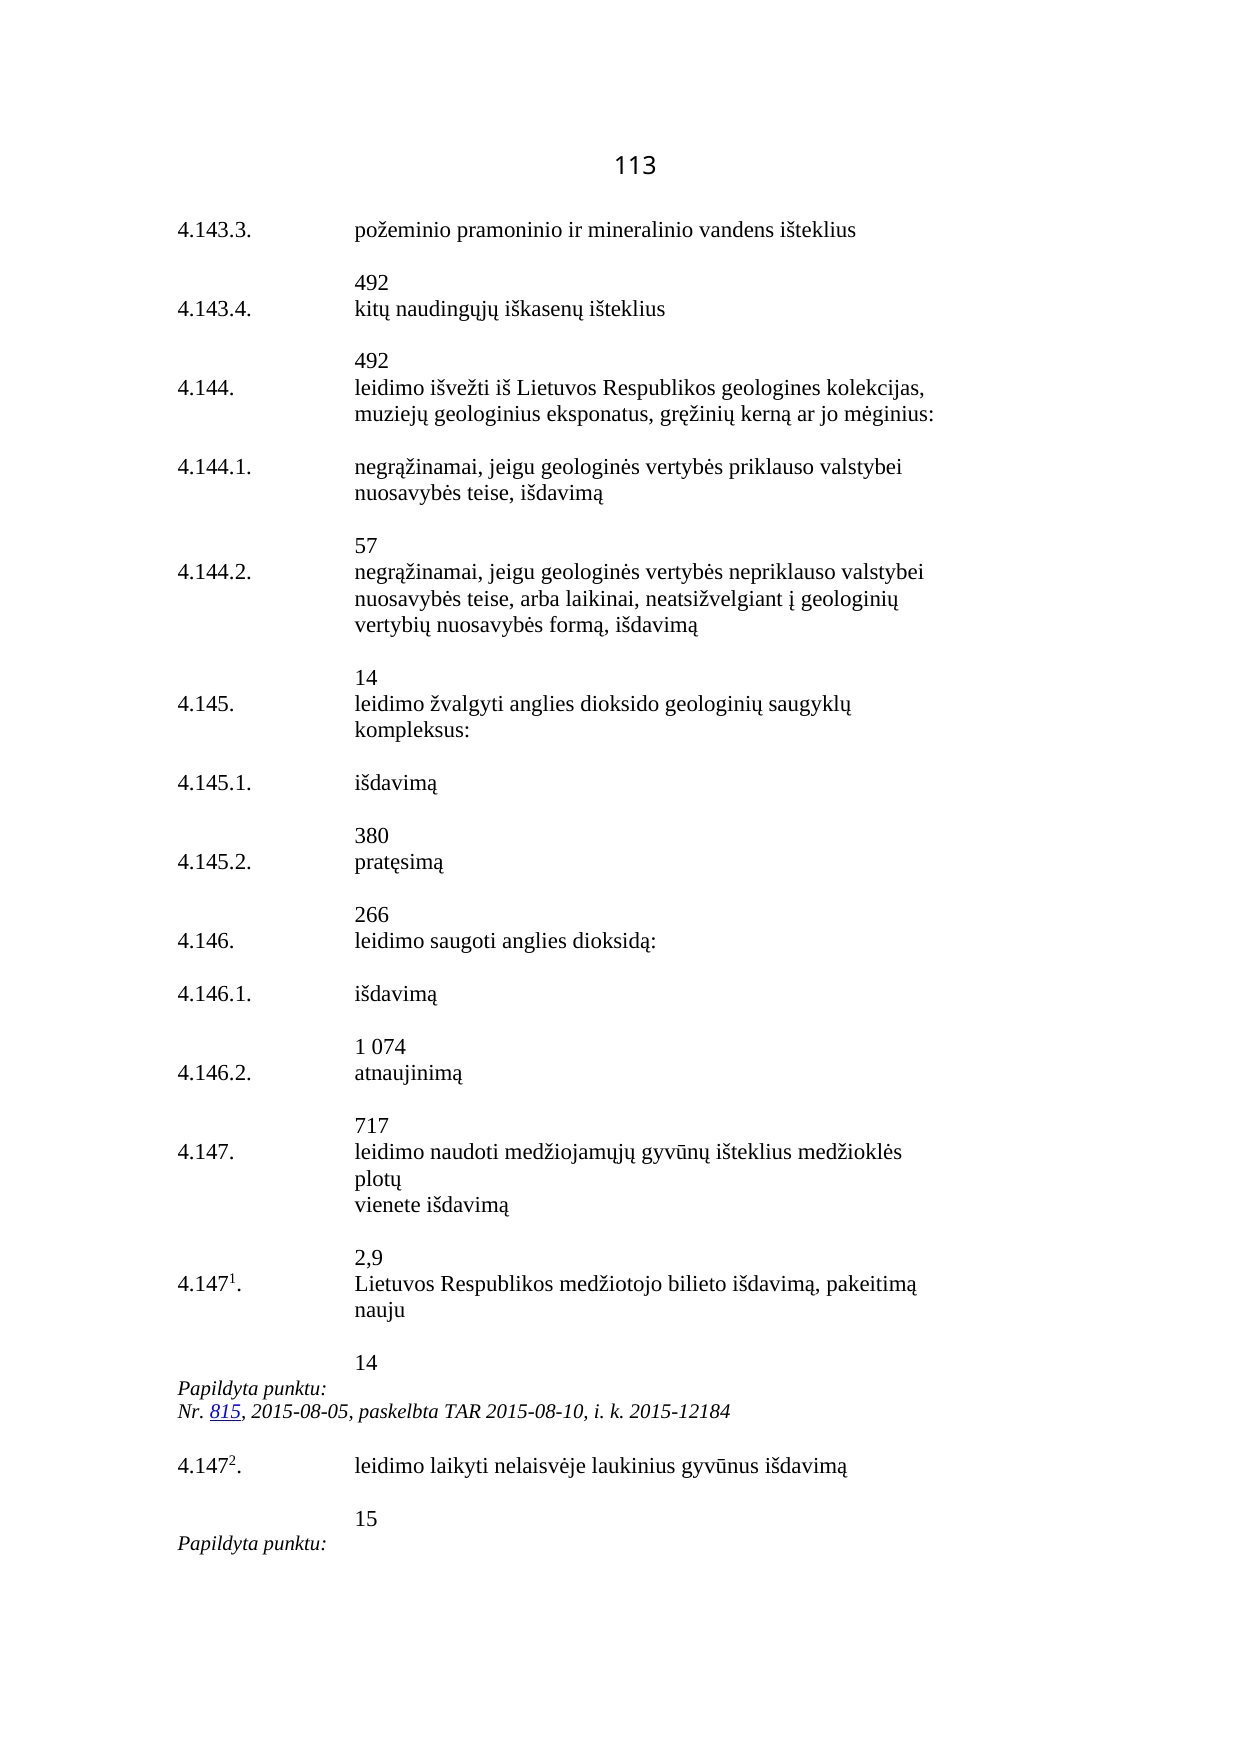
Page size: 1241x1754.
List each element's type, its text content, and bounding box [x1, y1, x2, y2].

text 4.144.2. negrąžinamai, jeigu geologinės vertybės nepriklauso valstybei [177, 558, 945, 585]
text 4.1471. Lietuvos Respublikos medžiotojo bilieto išdavimą, pakeitimą [177, 1270, 945, 1296]
text 4.145.2. pratęsimą 266 [177, 848, 945, 927]
text vertybių nuosavybės formą, išdavimą 14 [354, 611, 945, 690]
text Papildyta punktu: [177, 1531, 1093, 1555]
text 4.145.1. išdavimą 380 [177, 769, 945, 848]
text nauju 14 [354, 1296, 945, 1375]
text nuosavybės teise, arba laikinai, neatsižvelgiant į geologinių [354, 585, 945, 611]
text 4.1472. leidimo laikyti nelaisvėje laukinius gyvūnus išdavimą 15 [177, 1452, 945, 1531]
text 4.144. leidimo išvežti iš Lietuvos Respublikos geologines kolekcijas, [177, 374, 945, 400]
text muziejų geologinius eksponatus, gręžinių kerną ar jo mėginius: [354, 400, 945, 453]
text 4.146.2. atnaujinimą 717 [177, 1059, 945, 1138]
text 4.146.1. išdavimą 1 074 [177, 980, 945, 1059]
text 4.146. leidimo saugoti anglies dioksidą: [177, 927, 945, 980]
text 4.143.3. požeminio pramoninio ir mineralinio vandens išteklius 492 [177, 216, 945, 295]
text nuosavybės teise, išdavimą 57 [354, 479, 945, 558]
text Nr. 815, 2015-08-05, paskelbta TAR 2015-08-10, i. k. 2015-12184 [177, 1399, 1093, 1423]
text 4.144.1. negrąžinamai, jeigu geologinės vertybės priklauso valstybei [177, 453, 945, 479]
text 4.147. leidimo naudoti medžiojamųjų gyvūnų išteklius medžioklės plotų [177, 1138, 945, 1191]
text vienete išdavimą 2,9 [354, 1191, 945, 1270]
text 4.143.4. kitų naudingųjų iškasenų išteklius 492 [177, 295, 945, 374]
text 4.145. leidimo žvalgyti anglies dioksido geologinių saugyklų kompleksus: [177, 690, 945, 769]
text Papildyta punktu: [177, 1375, 1093, 1399]
